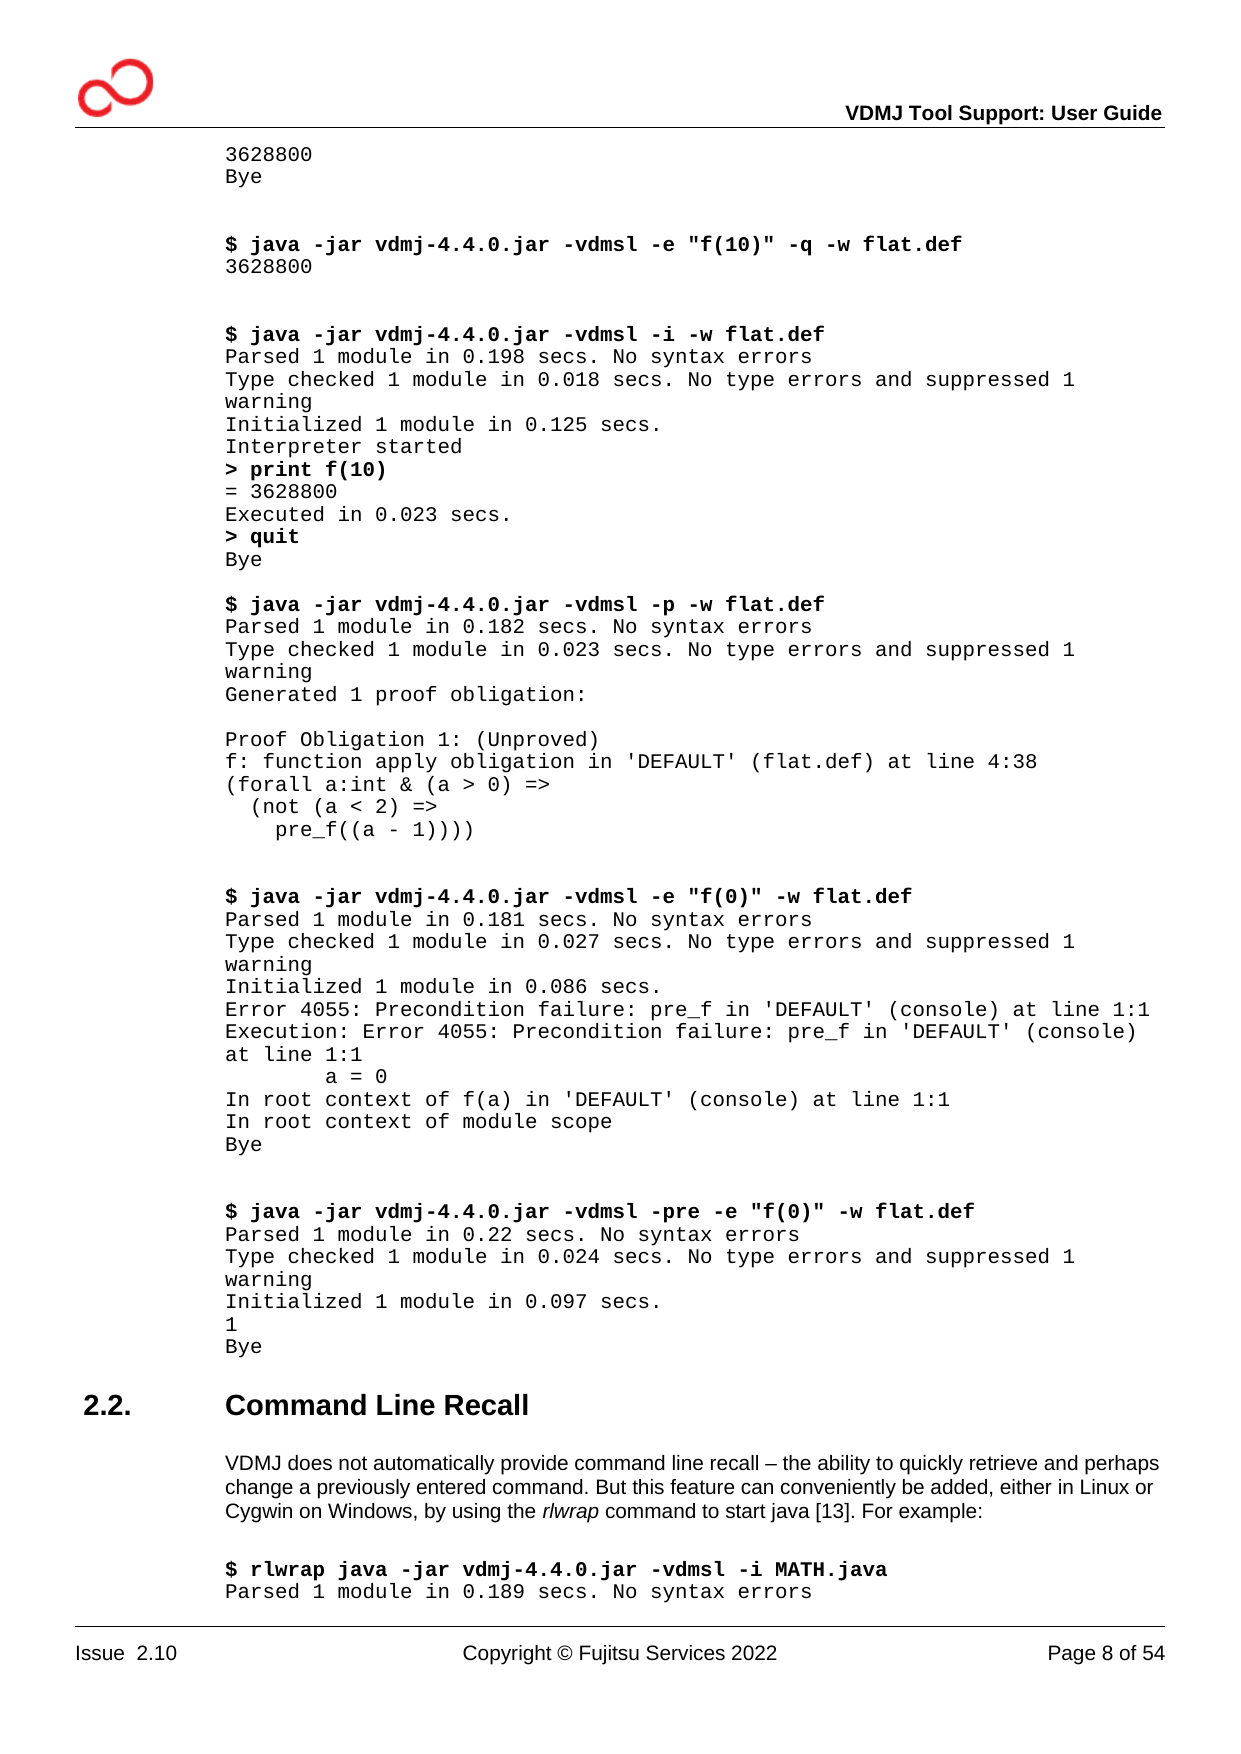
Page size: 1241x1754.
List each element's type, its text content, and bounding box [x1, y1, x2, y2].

text Parsed 1 module in 0.198 secs. No syntax errors [225, 346, 1165, 368]
text Bye [225, 1336, 1165, 1358]
picture [78, 52, 153, 127]
text Type checked 1 module in 0.018 secs. No type errors and suppressed 1 warning [225, 368, 1165, 413]
text Executed in 0.023 secs. [225, 503, 1165, 526]
text Parsed 1 module in 0.181 secs. No syntax errors [225, 908, 1165, 931]
text Bye [225, 1133, 1165, 1156]
text $ java -jar vdmj-4.4.0.jar -vdmsl -pre -e "f(0)" -w flat.def [225, 1201, 1165, 1223]
text 3628800 [225, 143, 1165, 166]
text pre_f((a - 1)))) [225, 818, 1165, 841]
text Type checked 1 module in 0.024 secs. No type errors and suppressed 1 warning [225, 1246, 1165, 1291]
text Initialized 1 module in 0.097 secs. [225, 1291, 1165, 1313]
text 3628800 [225, 256, 1165, 278]
text $ rlwrap java -jar vdmj-4.4.0.jar -vdmsl -i MATH.java [225, 1558, 1165, 1581]
text > quit [225, 526, 1165, 548]
text Parsed 1 module in 0.182 secs. No syntax errors [225, 616, 1165, 638]
text $ java -jar vdmj-4.4.0.jar -vdmsl -e "f(0)" -w flat.def [225, 886, 1165, 908]
text = 3628800 [225, 481, 1165, 503]
text $ java -jar vdmj-4.4.0.jar -vdmsl -e "f(10)" -q -w flat.def [225, 233, 1165, 256]
text In root context of f(a) in 'DEFAULT' (console) at line 1:1 [225, 1088, 1165, 1111]
text Bye [225, 166, 1165, 188]
text $ java -jar vdmj-4.4.0.jar -vdmsl -i -w flat.def [225, 323, 1165, 346]
text Parsed 1 module in 0.189 secs. No syntax errors [225, 1581, 1165, 1603]
text a = 0 [225, 1066, 1165, 1088]
text (forall a:int & (a > 0) => [225, 773, 1165, 796]
text Interpreter started [225, 436, 1165, 458]
text Parsed 1 module in 0.22 secs. No syntax errors [225, 1223, 1165, 1246]
text Type checked 1 module in 0.027 secs. No type errors and suppressed 1 warning [225, 931, 1165, 976]
text 1 [225, 1313, 1165, 1336]
text VDMJ does not automatically provide command line recall – the ability to quickly retrieve and perhaps change a previously entered command. But this feature can conveniently be added, either in Linux or Cygwin on Windows, by using the rlwrap command to start java [13]. For example: [225, 1451, 1165, 1523]
text Generated 1 proof obligation: [225, 683, 1165, 706]
text Initialized 1 module in 0.125 secs. [225, 413, 1165, 436]
text Initialized 1 module in 0.086 secs. [225, 976, 1165, 998]
text Type checked 1 module in 0.023 secs. No type errors and suppressed 1 warning [225, 638, 1165, 683]
text Proof Obligation 1: (Unproved) [225, 728, 1165, 751]
text Error 4055: Precondition failure: pre_f in 'DEFAULT' (console) at line 1:1 [225, 998, 1165, 1021]
text $ java -jar vdmj-4.4.0.jar -vdmsl -p -w flat.def [225, 593, 1165, 616]
subtitle Command Line Recall [75, 1388, 1165, 1421]
text In root context of module scope [225, 1111, 1165, 1133]
text Bye [225, 548, 1165, 571]
text Execution: Error 4055: Precondition failure: pre_f in 'DEFAULT' (console) at line 1:1 [225, 1021, 1165, 1066]
text > print f(10) [225, 458, 1165, 481]
text f: function apply obligation in 'DEFAULT' (flat.def) at line 4:38 [225, 751, 1165, 773]
text (not (a < 2) => [225, 796, 1165, 818]
